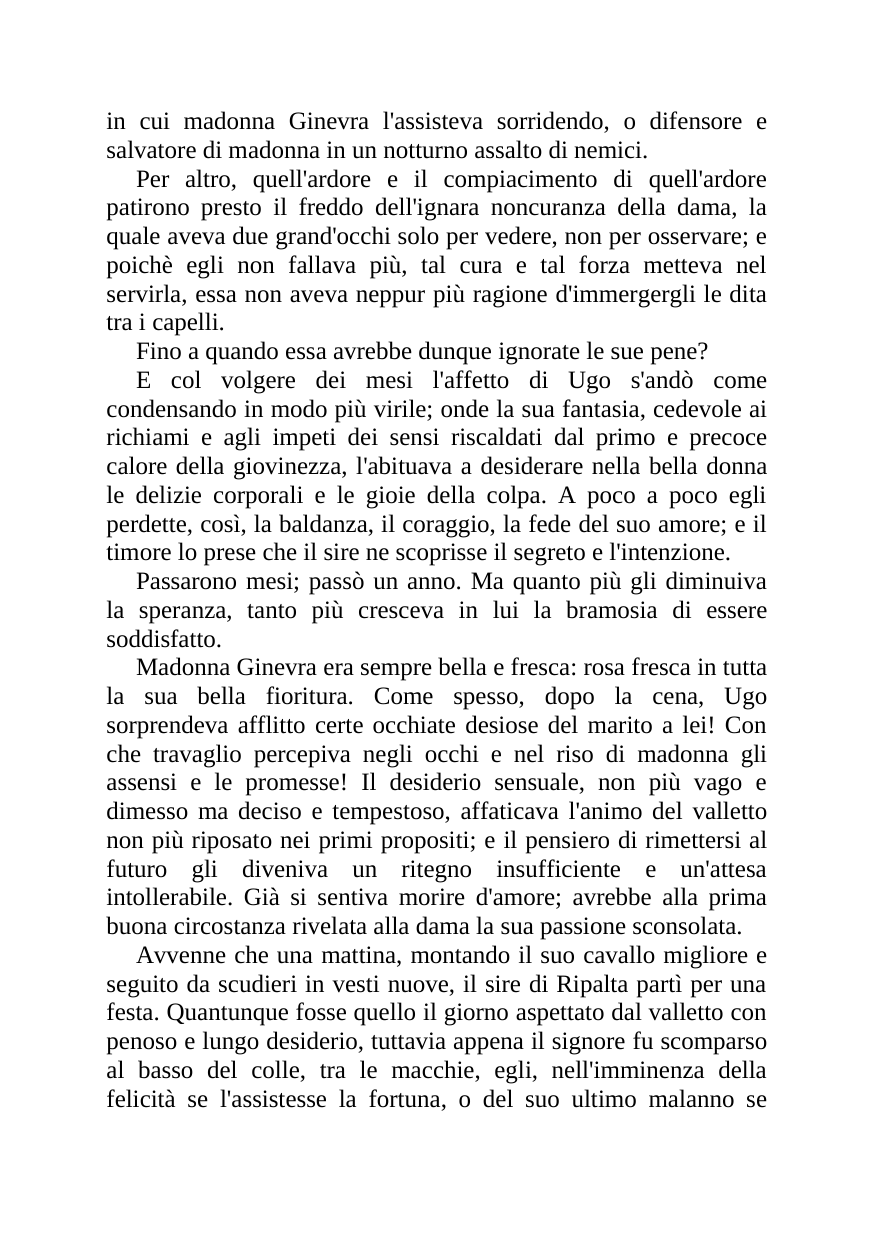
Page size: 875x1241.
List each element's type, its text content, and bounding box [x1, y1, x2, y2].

text Madonna Ginevra era sempre bella e fresca: rosa fresca in tutta la sua bella fioritura. Come spesso, dopo la cena, Ugo sorprendeva afflitto certe occhiate desiose del marito a lei! Con che travaglio percepiva negli occhi e nel riso di madonna gli assensi e le promesse! Il desiderio sensuale, non più vago e dimesso ma deciso e tempestoso, affaticava l'animo del valletto non più riposato nei primi propositi; e il pensiero di rimettersi al futuro gli diveniva un ritegno insufficiente e un'attesa intollerabile. Già si sentiva morire d'amore; avrebbe alla prima buona circostanza rivelata alla dama la sua passione sconsolata. [106, 652, 768, 940]
text Avvenne che una mattina, montando il suo cavallo migliore e seguito da scudieri in vesti nuove, il sire di Ripalta partì per una festa. Quantunque fosse quello il giorno aspettato dal valletto con penoso e lungo desiderio, tuttavia appena il signore fu scomparso al basso del colle, tra le macchie, egli, nell'imminenza della felicità se l'assistesse la fortuna, o del suo ultimo malanno se [106, 940, 768, 1112]
text in cui madonna Ginevra l'assisteva sorridendo, o difensore e salvatore di madonna in un notturno assalto di nemici. [106, 106, 768, 164]
text Per altro, quell'ardore e il compiacimento di quell'ardore patirono presto il freddo dell'ignara noncuranza della dama, la quale aveva due grand'occhi solo per vedere, non per osservare; e poichè egli non fallava più, tal cura e tal forza metteva nel servirla, essa non aveva neppur più ragione d'immergergli le dita tra i capelli. [106, 164, 768, 336]
text Passarono mesi; passò un anno. Ma quanto più gli diminuiva la speranza, tanto più cresceva in lui la bramosia di essere soddisfatto. [106, 566, 768, 652]
text Fino a quando essa avrebbe dunque ignorate le sue pene? [106, 336, 768, 365]
text E col volgere dei mesi l'affetto di Ugo s'andò come condensando in modo più virile; onde la sua fantasia, cedevole ai richiami e agli impeti dei sensi riscaldati dal primo e precoce calore della giovinezza, l'abituava a desiderare nella bella donna le delizie corporali e le gioie della colpa. A poco a poco egli perdette, così, la baldanza, il coraggio, la fede del suo amore; e il timore lo prese che il sire ne scoprisse il segreto e l'intenzione. [106, 365, 768, 566]
